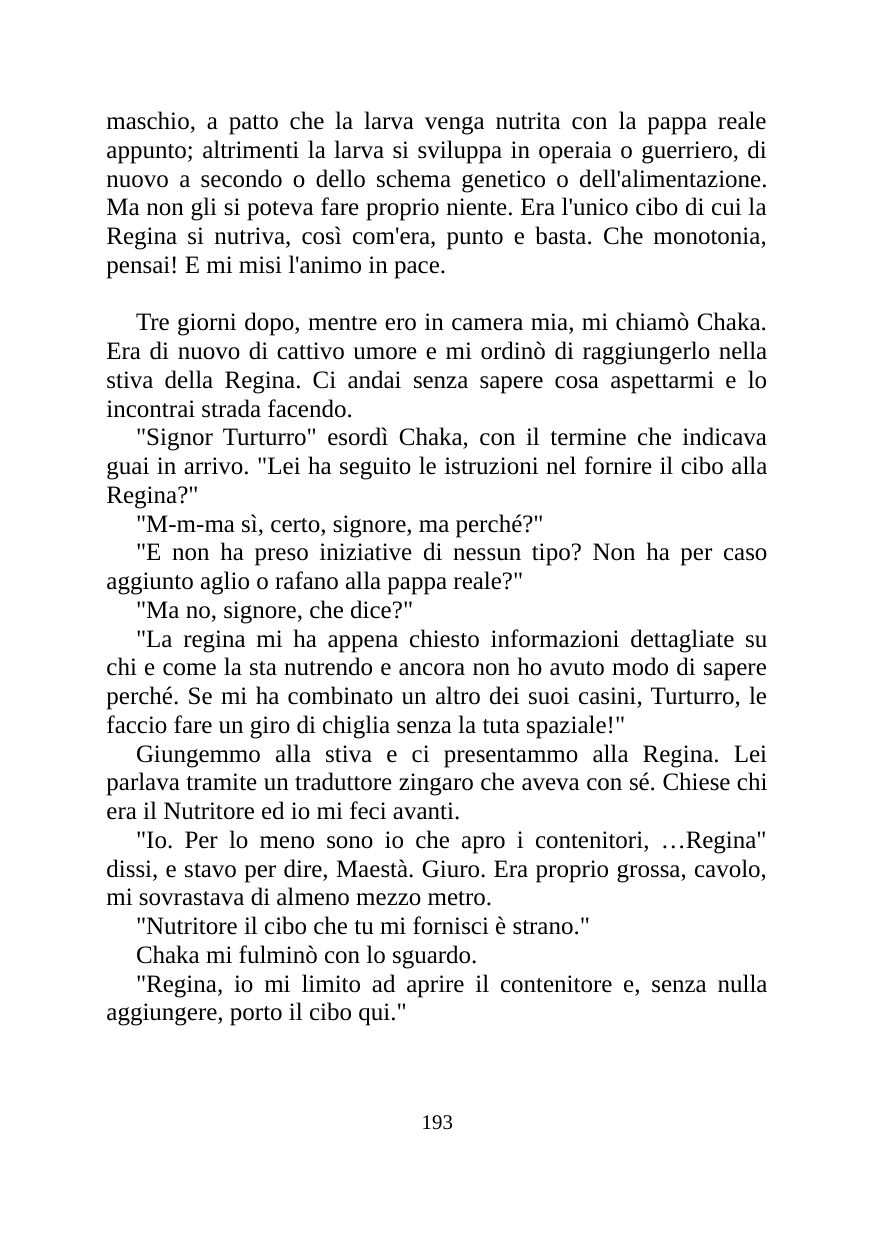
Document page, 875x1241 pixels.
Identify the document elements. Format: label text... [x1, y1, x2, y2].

text "Io. Per lo meno sono io che apro i contenitori, …Regina" dissi, e stavo per dire, Maestà. Giuro. Era proprio grossa, cavolo, mi sovrastava di almeno mezzo metro. [106, 825, 768, 911]
text "Nutritore il cibo che tu mi fornisci è strano." [106, 911, 768, 940]
text "La regina mi ha appena chiesto informazioni dettagliate su chi e come la sta nutrendo e ancora non ho avuto modo di sapere perché. Se mi ha combinato un altro dei suoi casini, Turturro, le faccio fare un giro di chiglia senza la tuta spaziale!" [106, 624, 768, 739]
text "M-m-ma sì, certo, signore, ma perché?" [106, 509, 768, 537]
text "Ma no, signore, che dice?" [106, 595, 768, 624]
text maschio, a patto che la larva venga nutrita con la pappa reale appunto; altrimenti la larva si sviluppa in operaia o guerriero, di nuovo a secondo o dello schema genetico o dell'alimentazione. Ma non gli si poteva fare proprio niente. Era l'unico cibo di cui la Regina si nutriva, così com'era, punto e basta. Che monotonia, pensai! E mi misi l'animo in pace. [106, 106, 768, 279]
text "Signor Turturro" esordì Chaka, con il termine che indicava guai in arrivo. "Lei ha seguito le istruzioni nel fornire il cibo alla Regina?" [106, 422, 768, 509]
text Giungemmo alla stiva e ci presentammo alla Regina. Lei parlava tramite un traduttore zingaro che aveva con sé. Chiese chi era il Nutritore ed io mi feci avanti. [106, 739, 768, 825]
text "Regina, io mi limito ad aprire il contenitore e, senza nulla aggiungere, porto il cibo qui." [106, 969, 768, 1026]
text Tre giorni dopo, mentre ero in camera mia, mi chiamò Chaka. Era di nuovo di cattivo umore e mi ordinò di raggiungerlo nella stiva della Regina. Ci andai senza sapere cosa aspettarmi e lo incontrai strada facendo. [106, 307, 768, 422]
text Chaka mi fulminò con lo sguardo. [106, 940, 768, 969]
text "E non ha preso iniziative di nessun tipo? Non ha per caso aggiunto aglio o rafano alla pappa reale?" [106, 537, 768, 595]
